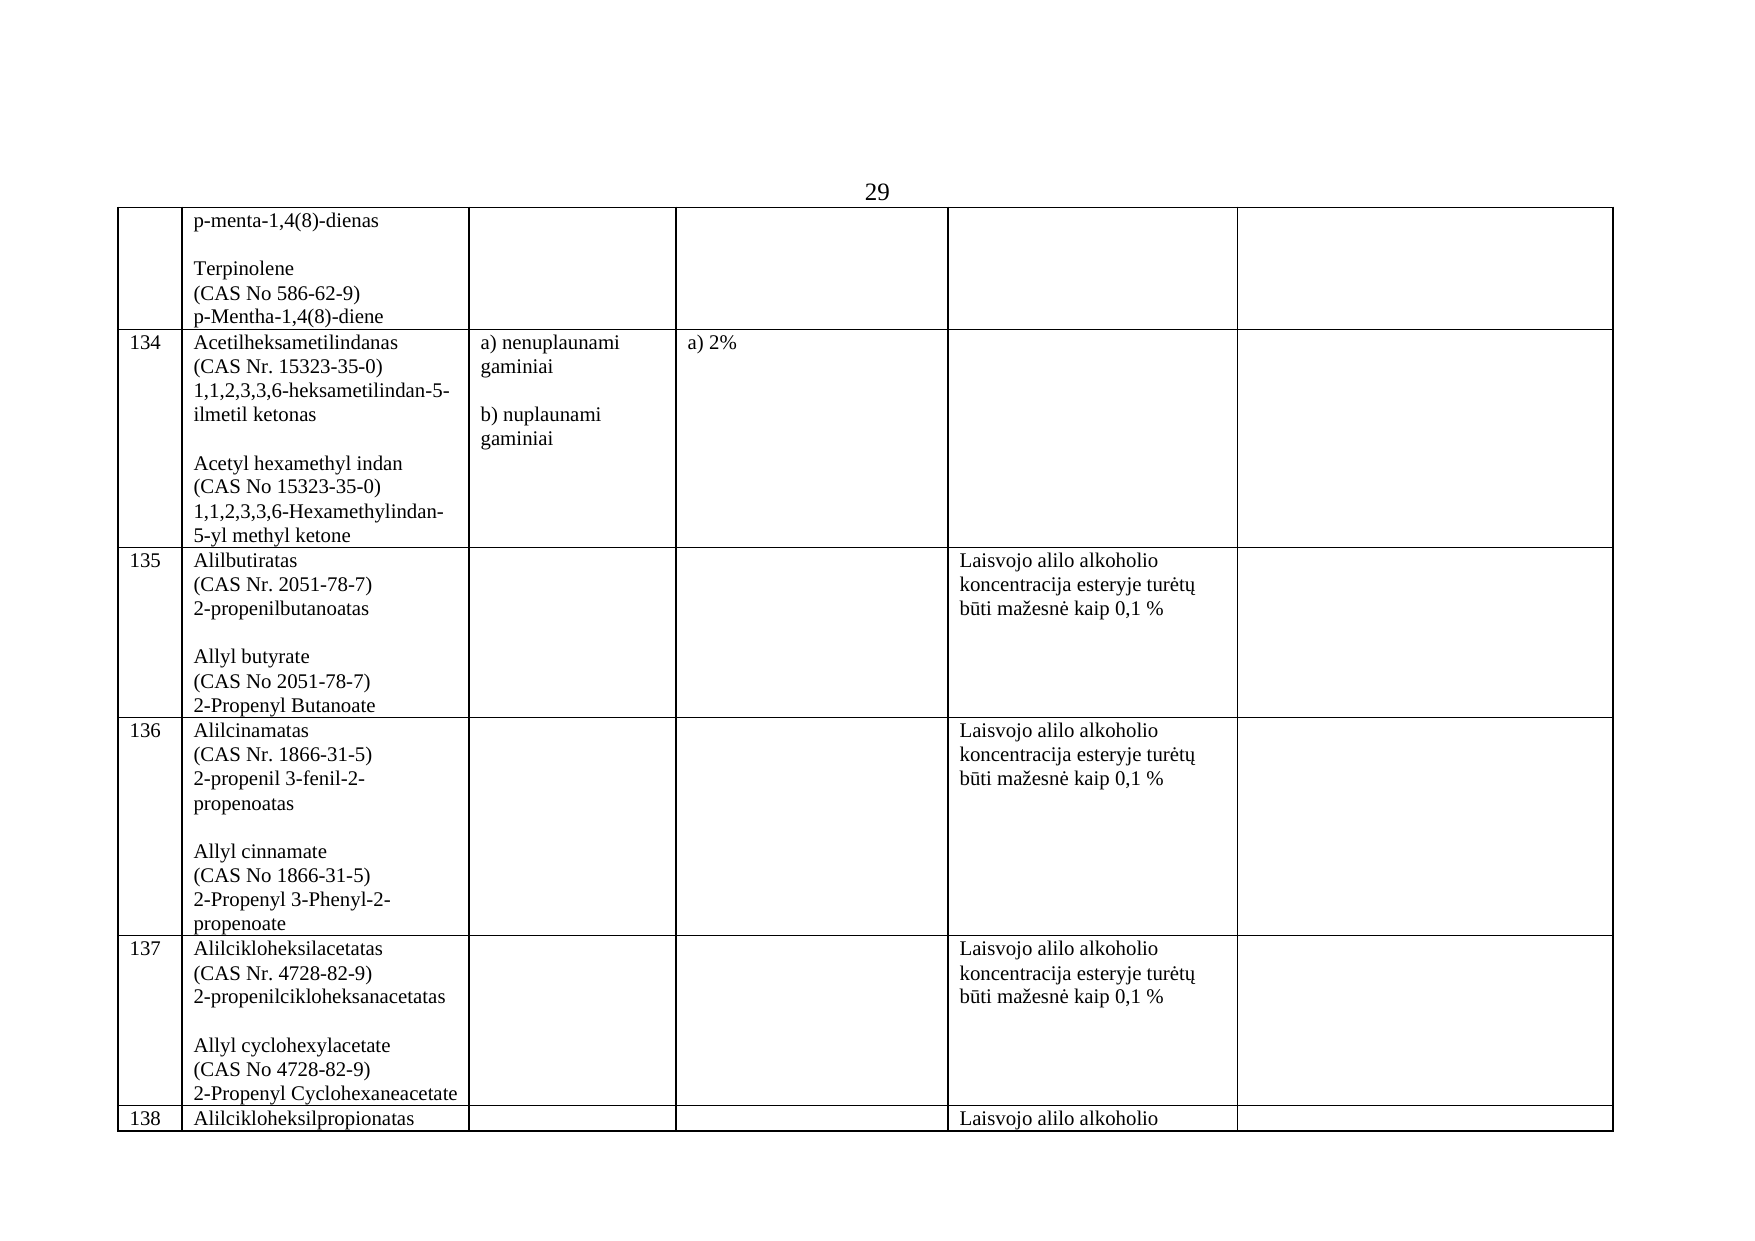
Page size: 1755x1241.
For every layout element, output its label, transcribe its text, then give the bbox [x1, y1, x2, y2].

table_cell [470, 718, 675, 935]
table_cell Laisvojo alilo alkoholio koncentracija esteryje turėtų būti mažesnė kaip 0,1 % [949, 718, 1237, 935]
table_cell [677, 718, 947, 935]
table_cell [1238, 936, 1612, 1105]
table_cell Laisvojo alilo alkoholio koncentracija esteryje turėtų būti mažesnė kaip 0,1 % [949, 548, 1237, 717]
table_cell [1238, 548, 1612, 717]
table_cell [1238, 718, 1612, 935]
table_cell [470, 1106, 675, 1130]
table_cell Laisvojo alilo alkoholio koncentracija esteryje turėtų būti mažesnė kaip 0,1 % [949, 936, 1237, 1105]
table_cell Alilcikloheksilacetatas (CAS Nr. 4728-82-9) 2-propenilcikloheksanacetatas Allyl cyclohexylacetate (CAS No 4728-82-9) 2-Propenyl Cyclohexaneacetate [183, 936, 468, 1105]
table_cell a) nenuplaunami gaminiai b) nuplaunami gaminiai [470, 330, 675, 547]
table_cell [949, 330, 1237, 547]
table_cell Laisvojo alilo alkoholio [949, 1106, 1237, 1130]
table_cell 137 [119, 936, 181, 1105]
table_cell a) 2% [677, 330, 947, 547]
table_cell Acetilheksametilindanas (CAS Nr. 15323-35-0) 1,1,2,3,3,6-heksametilindan-5-ilmetil ketonas Acetyl hexamethyl indan (CAS No 15323-35-0) 1,1,2,3,3,6-Hexamethylindan-5-yl methyl ketone [183, 330, 468, 547]
table_cell [470, 548, 675, 717]
table_cell [1614, 329, 1754, 547]
table_cell [1614, 717, 1754, 935]
table_cell [677, 1106, 947, 1130]
table_cell Alilcikloheksilpropionatas [183, 1106, 468, 1130]
table_cell Alilcinamatas (CAS Nr. 1866-31-5) 2-propenil 3-fenil-2-propenoatas Allyl cinnamate (CAS No 1866-31-5) 2-Propenyl 3-Phenyl-2-propenoate [183, 718, 468, 935]
table_cell 135 [119, 548, 181, 717]
table_cell [677, 208, 947, 328]
table_cell 138 [119, 1106, 181, 1130]
table_cell [1614, 207, 1754, 328]
table_cell [677, 936, 947, 1105]
table_cell [470, 208, 675, 328]
table_cell [1238, 1106, 1612, 1130]
table_cell p-menta-1,4(8)-dienas Terpinolene (CAS No 586-62-9) p-Mentha-1,4(8)-diene [183, 208, 468, 328]
table_cell Alilbutiratas (CAS Nr. 2051-78-7) 2-propenilbutanoatas Allyl butyrate (CAS No 2051-78-7) 2-Propenyl Butanoate [183, 548, 468, 717]
table_cell [1614, 547, 1754, 717]
table_cell [1614, 1105, 1754, 1130]
table_cell [1238, 208, 1612, 328]
table_cell 136 [119, 718, 181, 935]
table_cell [470, 936, 675, 1105]
table_cell [949, 208, 1237, 328]
table_cell [1614, 935, 1754, 1105]
table_cell [119, 208, 181, 328]
table_cell [677, 548, 947, 717]
table_cell [1238, 330, 1612, 547]
table_cell 134 [119, 330, 181, 547]
